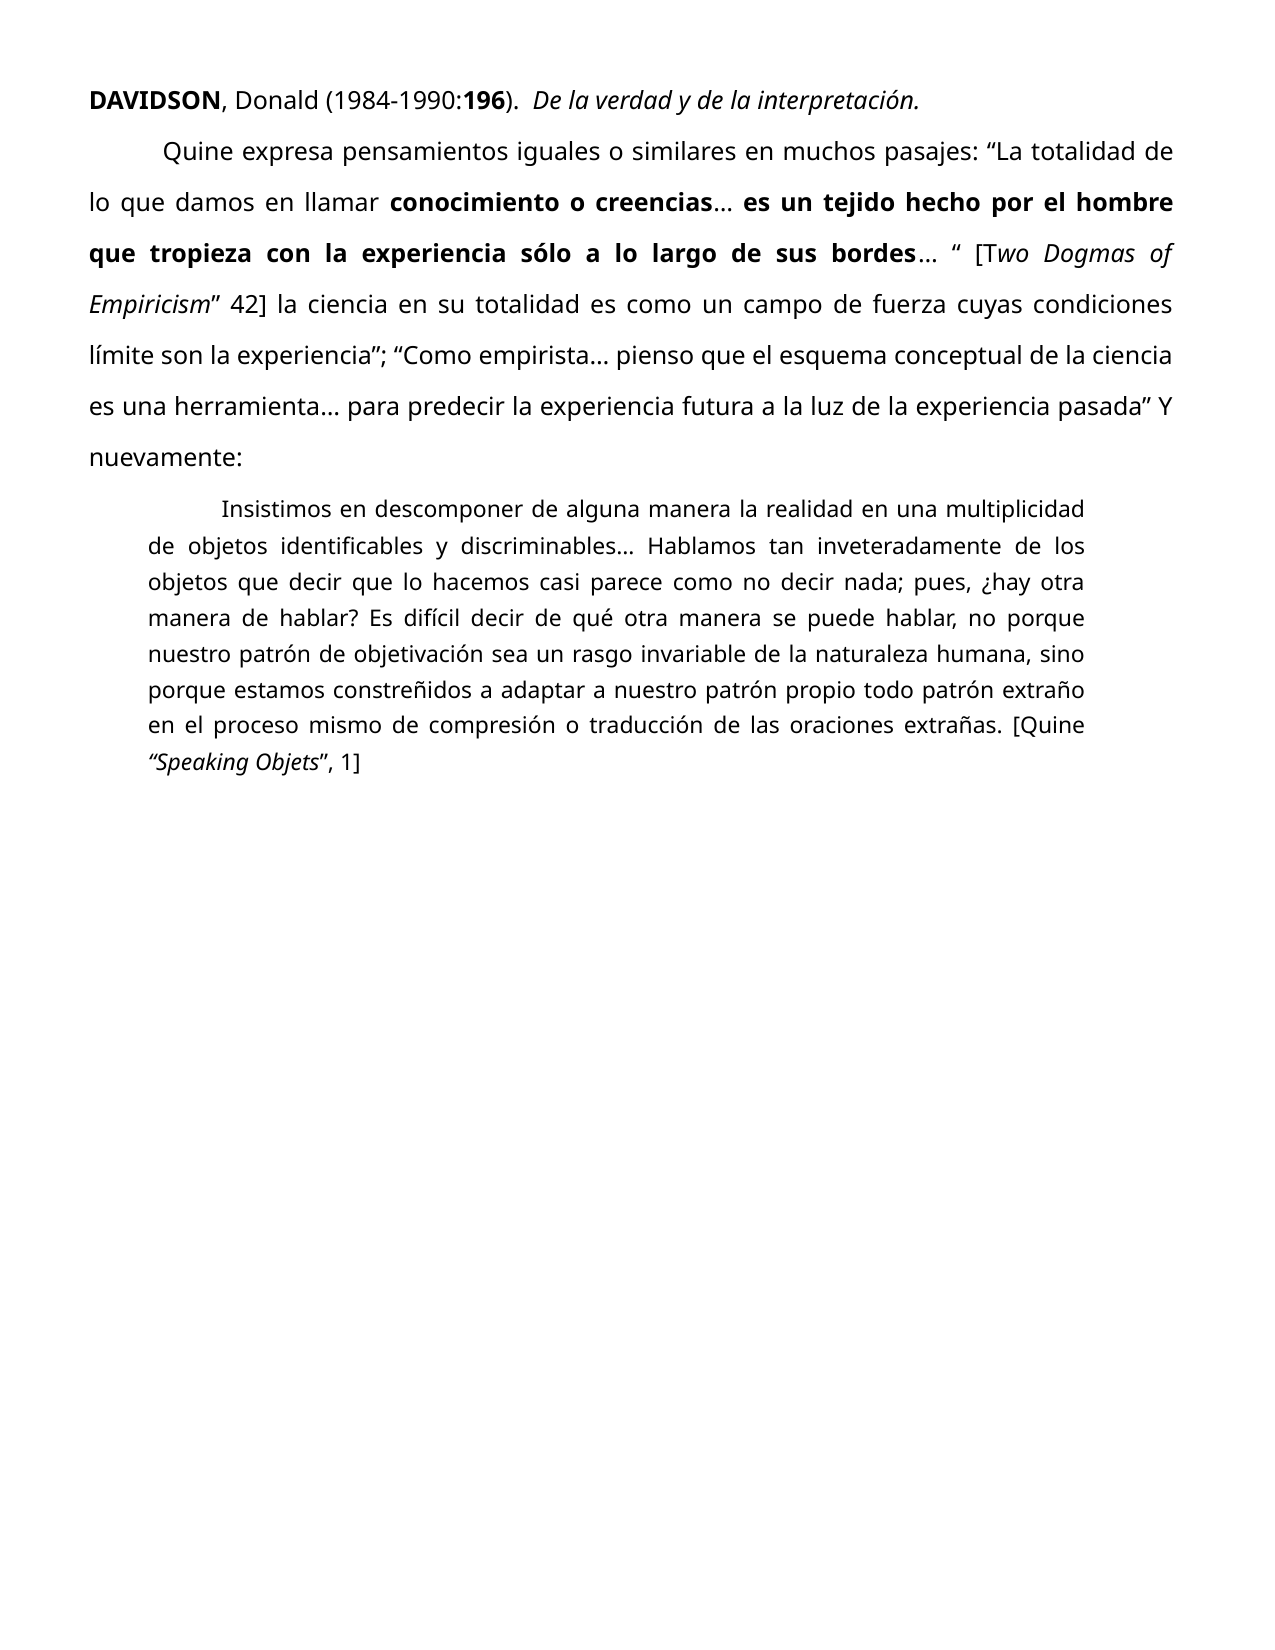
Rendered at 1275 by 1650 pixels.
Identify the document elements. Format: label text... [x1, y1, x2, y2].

text Quine expresa pensamientos iguales o similares en muchos pasajes: “La totalidad de lo que damos en llamar conocimiento o creencias… es un tejido hecho por el hombre que tropieza con la experiencia sólo a lo largo de sus bordes… “ [Two Dogmas of Empiricism” 42] la ciencia en su totalidad es como un campo de fuerza cuyas condiciones límite son la experiencia”; “Como empirista… pienso que el esquema conceptual de la ciencia es una herramienta… para predecir la experiencia futura a la luz de la experiencia pasada” Y nuevamente: [88, 134, 1174, 474]
text Insistimos en descomponer de alguna manera la realidad en una multiplicidad de objetos identificables y discriminables… Hablamos tan inveteradamente de los objetos que decir que lo hacemos casi parece como no decir nada; pues, ¿hay otra manera de hablar? Es difícil decir de qué otra manera se puede hablar, no porque nuestro patrón de objetivación sea un rasgo invariable de la naturaleza humana, sino porque estamos constreñidos a adaptar a nuestro patrón propio todo patrón extraño en el proceso mismo de compresión o traducción de las oraciones extrañas. [Quine “Speaking Objets”, 1] [148, 491, 1086, 777]
text DAVIDSON, Donald (1984-1990:196). De la verdad y de la interpretación. [88, 83, 1174, 117]
